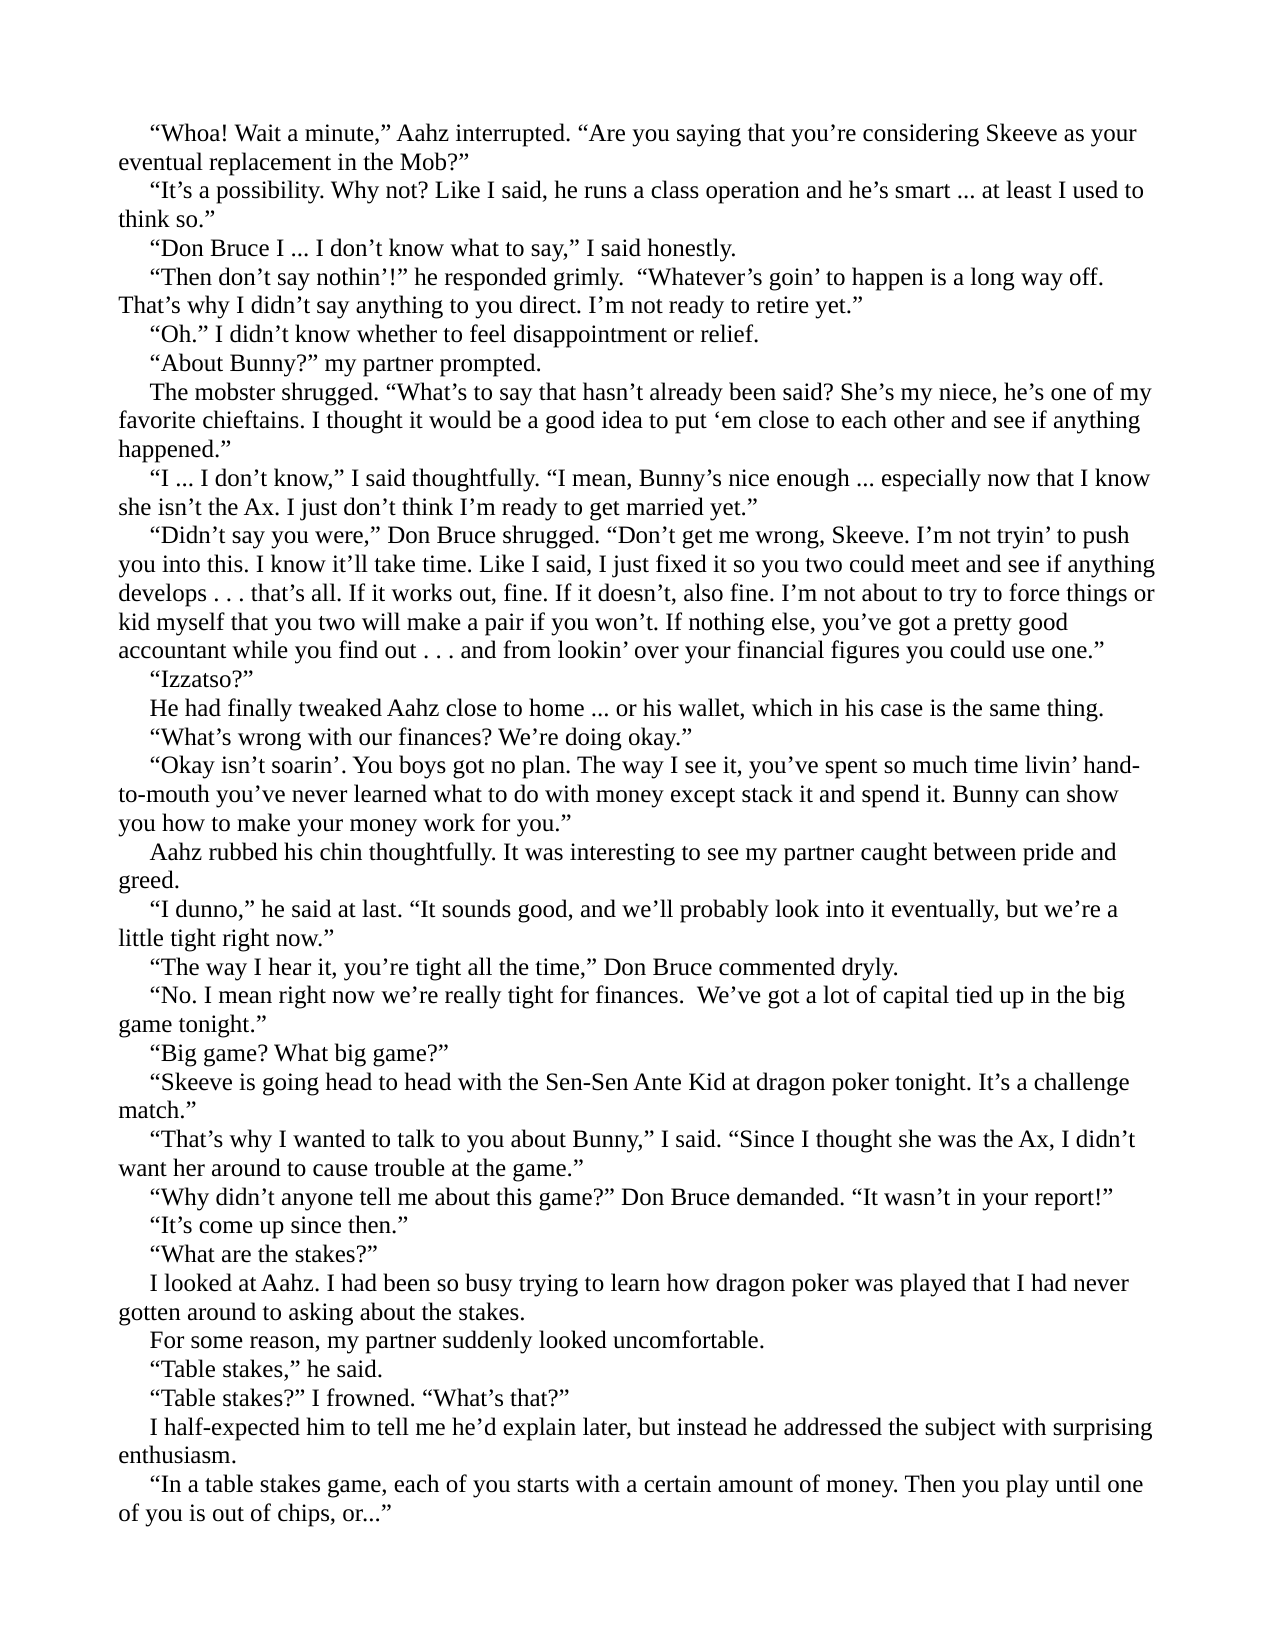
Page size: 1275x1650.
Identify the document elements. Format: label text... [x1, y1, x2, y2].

text “I dunno,” he said at last. “It sounds good, and we’ll probably look into it eventually, but we’re a little tight right now.” [118, 894, 1157, 952]
text “Big game? What big game?” [118, 1038, 1157, 1067]
text “I ... I don’t know,” I said thoughtfully. “I mean, Bunny’s nice enough ... especially now that I know she isn’t the Ax. I just don’t think I’m ready to get married yet.” [118, 463, 1157, 521]
text “That’s why I wanted to talk to you about Bunny,” I said. “Since I thought she was the Ax, I didn’t want her around to cause trouble at the game.” [118, 1124, 1157, 1182]
text “Didn’t say you were,” Don Bruce shrugged. “Don’t get me wrong, Skeeve. I’m not tryin’ to push you into this. I know it’ll take time. Like I said, I just fixed it so you two could meet and see if anything develops . . . that’s all. If it works out, fine. If it doesn’t, also fine. I’m not about to try to force things or kid myself that you two will make a pair if you won’t. If nothing else, you’ve got a pretty good accountant while you find out . . . and from lookin’ over your financial figures you could use one.” [118, 521, 1157, 664]
text “No. I mean right now we’re really tight for finances. We’ve got a lot of capital tied up in the big game tonight.” [118, 981, 1157, 1038]
text “About Bunny?” my partner prompted. [118, 348, 1157, 377]
text Aahz rubbed his chin thoughtfully. It was interesting to see my partner caught between pride and greed. [118, 837, 1157, 894]
text “Why didn’t anyone tell me about this game?” Don Bruce demanded. “It wasn’t in your report!” [118, 1182, 1157, 1211]
text “Skeeve is going head to head with the Sen-Sen Ante Kid at dragon poker tonight. It’s a challenge match.” [118, 1067, 1157, 1124]
text I looked at Aahz. I had been so busy trying to learn how dragon poker was played that I had never gotten around to asking about the stakes. [118, 1268, 1157, 1326]
text “Okay isn’t soarin’. You boys got no plan. The way I see it, you’ve spent so much time livin’ hand-to-mouth you’ve never learned what to do with money except stack it and spend it. Bunny can show you how to make your money work for you.” [118, 751, 1157, 837]
text For some reason, my partner suddenly looked uncomfortable. [118, 1326, 1157, 1354]
text “It’s come up since then.” [118, 1211, 1157, 1239]
text “The way I hear it, you’re tight all the time,” Don Bruce commented dryly. [118, 952, 1157, 981]
text The mobster shrugged. “What’s to say that hasn’t already been said? She’s my niece, he’s one of my favorite chieftains. I thought it would be a good idea to put ‘em close to each other and see if anything happened.” [118, 377, 1157, 463]
text “In a table stakes game, each of you starts with a certain amount of money. Then you play until one of you is out of chips, or...” [118, 1469, 1157, 1527]
text “What are the stakes?” [118, 1239, 1157, 1268]
text “Izzatso?” [118, 664, 1157, 693]
text “Table stakes?” I frowned. “What’s that?” [118, 1383, 1157, 1412]
text “It’s a possibility. Why not? Like I said, he runs a class operation and he’s smart ... at least I used to think so.” [118, 176, 1157, 233]
text “Table stakes,” he said. [118, 1354, 1157, 1383]
text “Oh.” I didn’t know whether to feel disappointment or relief. [118, 319, 1157, 348]
text “Whoa! Wait a minute,” Aahz interrupted. “Are you saying that you’re considering Skeeve as your eventual replacement in the Mob?” [118, 118, 1157, 176]
text “What’s wrong with our finances? We’re doing okay.” [118, 722, 1157, 751]
text He had finally tweaked Aahz close to home ... or his wallet, which in his case is the same thing. [118, 693, 1157, 722]
text “Don Bruce I ... I don’t know what to say,” I said honestly. [118, 233, 1157, 262]
text “Then don’t say nothin’!” he responded grimly. “Whatever’s goin’ to happen is a long way off. That’s why I didn’t say anything to you direct. I’m not ready to retire yet.” [118, 262, 1157, 319]
text I half-expected him to tell me he’d explain later, but instead he addressed the subject with surprising enthusiasm. [118, 1412, 1157, 1469]
